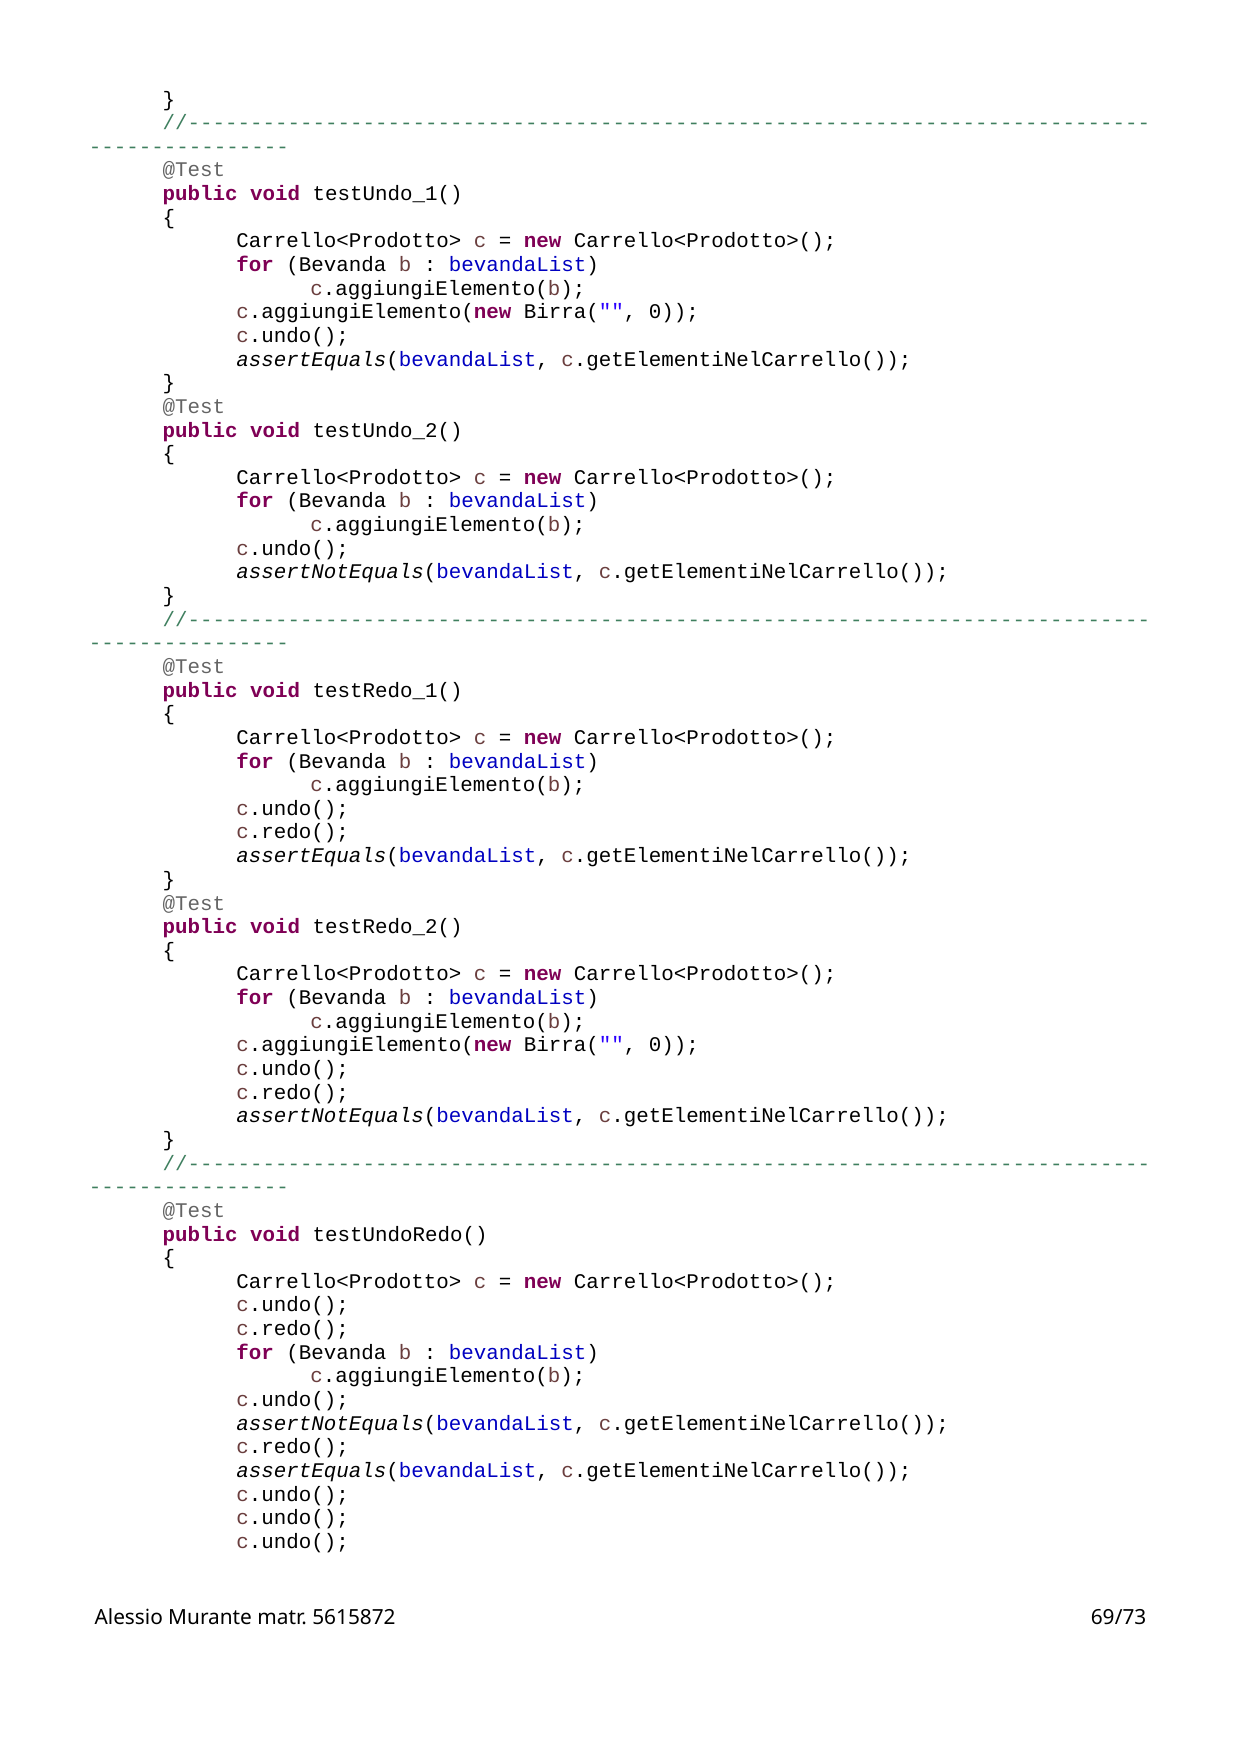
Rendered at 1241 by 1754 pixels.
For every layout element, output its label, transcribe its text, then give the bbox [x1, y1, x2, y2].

text //--------------------------------------------------------------------------------------------- [88, 1153, 1152, 1200]
text c.undo(); [88, 1389, 1152, 1413]
text { [88, 443, 1152, 467]
text Carrello<Prodotto> c = new Carrello<Prodotto>(); [88, 963, 1152, 987]
text c.aggiungiElemento(b); [88, 1365, 1152, 1389]
text c.undo(); [88, 538, 1152, 561]
text public void testRedo_1() [88, 680, 1152, 703]
text c.aggiungiElemento(b); [88, 1011, 1152, 1034]
text assertNotEquals(bevandaList, c.getElementiNelCarrello()); [88, 1105, 1152, 1129]
text { [88, 1247, 1152, 1271]
text Carrello<Prodotto> c = new Carrello<Prodotto>(); [88, 727, 1152, 751]
text assertEquals(bevandaList, c.getElementiNelCarrello()); [88, 845, 1152, 869]
text } [88, 372, 1152, 396]
text } [88, 869, 1152, 892]
text c.redo(); [88, 822, 1152, 845]
text //--------------------------------------------------------------------------------------------- [88, 609, 1152, 656]
text c.undo(); [88, 1531, 1152, 1554]
text c.undo(); [88, 1294, 1152, 1318]
text { [88, 940, 1152, 963]
text c.undo(); [88, 1484, 1152, 1507]
text Carrello<Prodotto> c = new Carrello<Prodotto>(); [88, 230, 1152, 254]
text public void testUndoRedo() [88, 1223, 1152, 1247]
text for (Bevanda b : bevandaList) [88, 254, 1152, 278]
text @Test [88, 1200, 1152, 1223]
text assertNotEquals(bevandaList, c.getElementiNelCarrello()); [88, 561, 1152, 585]
text c.aggiungiElemento(new Birra("", 0)); [88, 1034, 1152, 1058]
text assertNotEquals(bevandaList, c.getElementiNelCarrello()); [88, 1413, 1152, 1436]
text //--------------------------------------------------------------------------------------------- [88, 112, 1152, 159]
text c.redo(); [88, 1436, 1152, 1460]
text c.redo(); [88, 1318, 1152, 1342]
text c.aggiungiElemento(b); [88, 774, 1152, 798]
text assertEquals(bevandaList, c.getElementiNelCarrello()); [88, 1460, 1152, 1484]
text public void testUndo_1() [88, 183, 1152, 207]
text @Test [88, 159, 1152, 183]
text assertEquals(bevandaList, c.getElementiNelCarrello()); [88, 349, 1152, 372]
text for (Bevanda b : bevandaList) [88, 751, 1152, 774]
text c.undo(); [88, 1058, 1152, 1082]
text } [88, 1129, 1152, 1153]
text public void testUndo_2() [88, 419, 1152, 443]
text for (Bevanda b : bevandaList) [88, 987, 1152, 1011]
text @Test [88, 892, 1152, 916]
text c.undo(); [88, 325, 1152, 349]
text } [88, 585, 1152, 609]
text } [88, 88, 1152, 112]
text c.aggiungiElemento(b); [88, 278, 1152, 301]
text @Test [88, 656, 1152, 680]
text { [88, 703, 1152, 727]
text public void testRedo_2() [88, 916, 1152, 940]
text c.redo(); [88, 1082, 1152, 1105]
text @Test [88, 396, 1152, 419]
text c.aggiungiElemento(new Birra("", 0)); [88, 301, 1152, 325]
text Carrello<Prodotto> c = new Carrello<Prodotto>(); [88, 467, 1152, 491]
text c.undo(); [88, 798, 1152, 822]
text c.undo(); [88, 1507, 1152, 1531]
text Carrello<Prodotto> c = new Carrello<Prodotto>(); [88, 1271, 1152, 1294]
text c.aggiungiElemento(b); [88, 514, 1152, 538]
text for (Bevanda b : bevandaList) [88, 491, 1152, 514]
text for (Bevanda b : bevandaList) [88, 1342, 1152, 1365]
text { [88, 207, 1152, 230]
